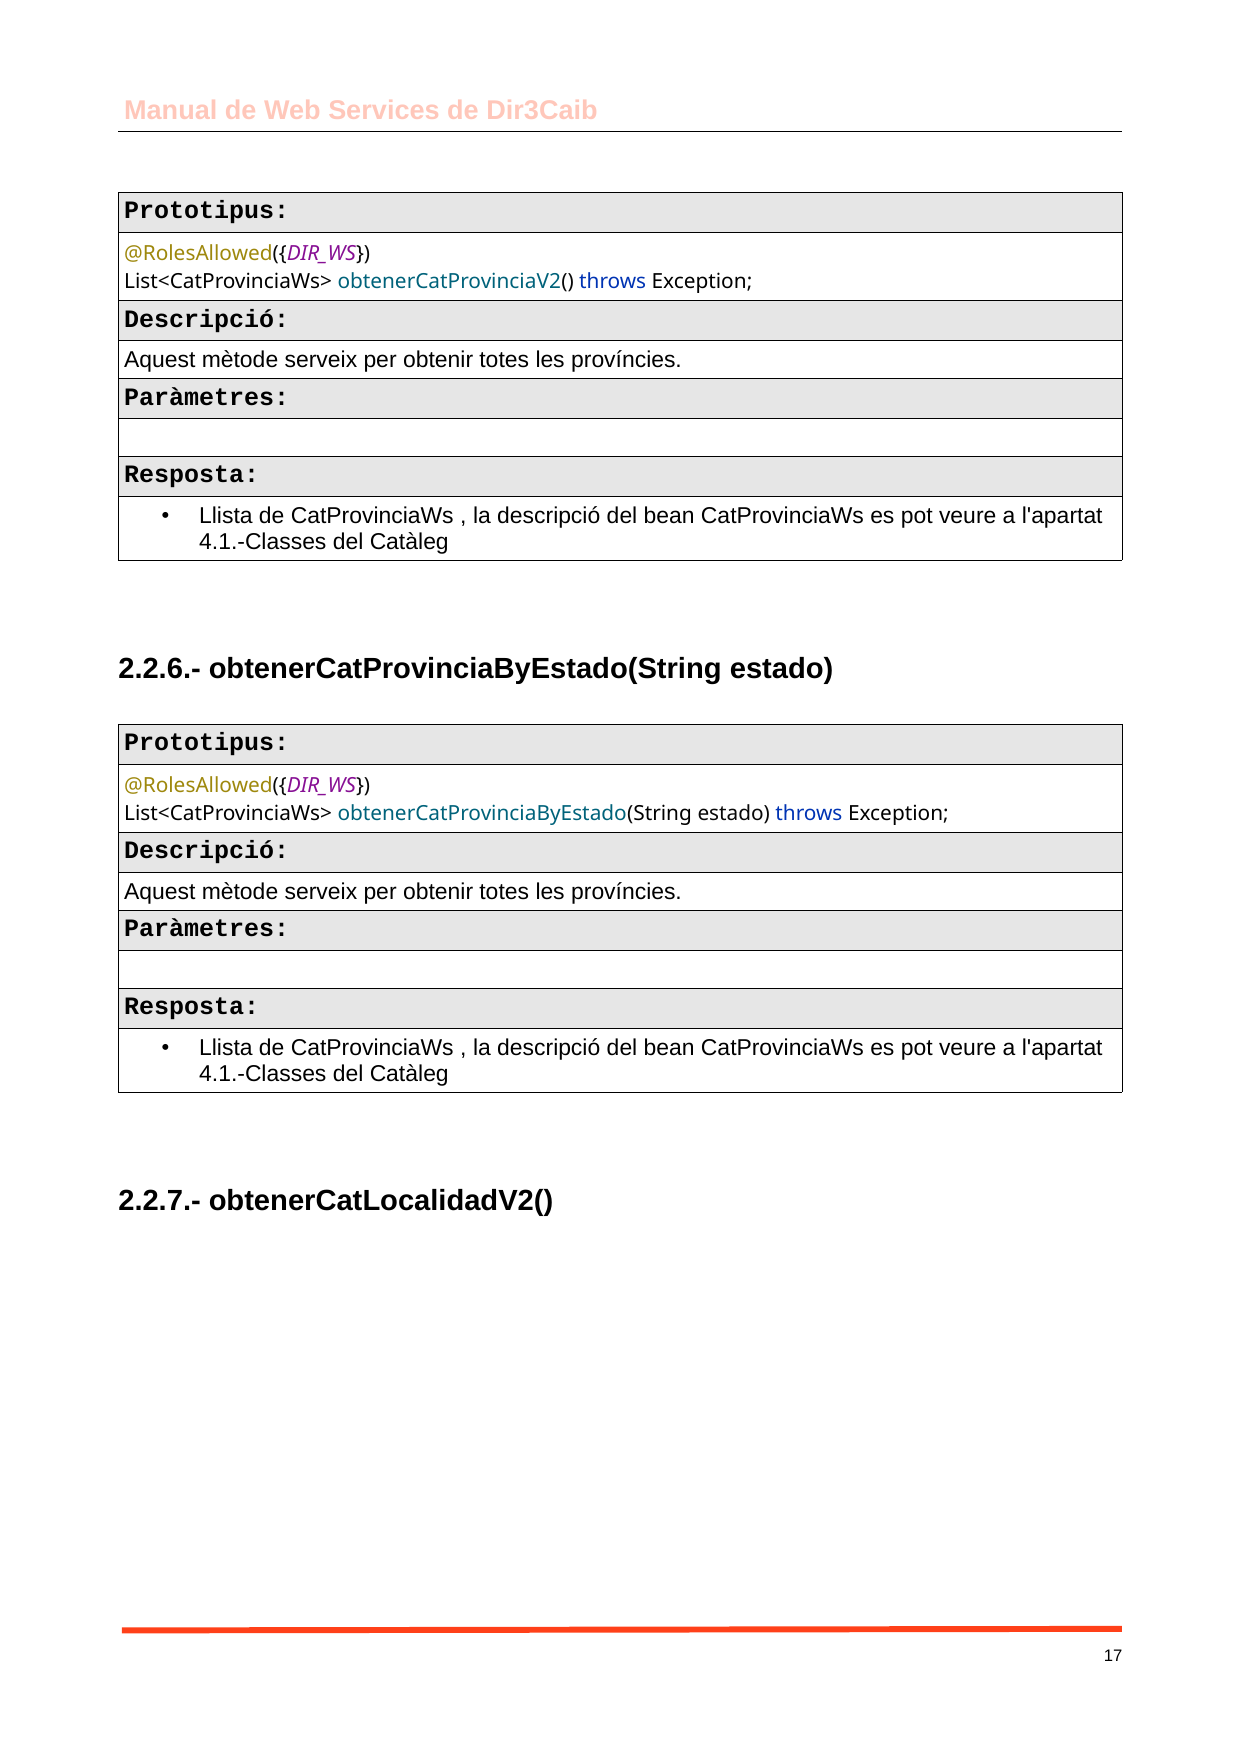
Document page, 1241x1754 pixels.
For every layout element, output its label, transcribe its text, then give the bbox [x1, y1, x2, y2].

table_cell Llista de CatProvinciaWs , la descripció del bean CatProvinciaWs es pot veure a l'apartat 4.1.-Classes del Catàleg [119, 497, 1122, 560]
table_cell Resposta: [119, 989, 1122, 1028]
subtitle obtenerCatProvinciaByEstado(String estado) [118, 652, 1122, 685]
table_cell Descripció: [119, 301, 1122, 340]
table_header Prototipus: [119, 725, 1122, 764]
table_cell Paràmetres: [119, 911, 1122, 950]
table_cell Descripció: [119, 833, 1122, 872]
table_header Prototipus: [119, 193, 1122, 232]
table_cell Aquest mètode serveix per obtenir totes les províncies. [119, 341, 1122, 378]
table_cell Paràmetres: [119, 379, 1122, 418]
subtitle obtenerCatLocalidadV2() [118, 1183, 1122, 1217]
table_cell @RolesAllowed({DIR_WS}) List<CatProvinciaWs> obtenerCatProvinciaByEstado(String estado) throws Exception; [119, 765, 1122, 832]
table_cell Resposta: [119, 457, 1122, 496]
table_cell [119, 419, 1122, 456]
table_cell Llista de CatProvinciaWs , la descripció del bean CatProvinciaWs es pot veure a l'apartat 4.1.-Classes del Catàleg [119, 1029, 1122, 1092]
table_cell [119, 951, 1122, 988]
table_cell Aquest mètode serveix per obtenir totes les províncies. [119, 873, 1122, 910]
table_cell @RolesAllowed({DIR_WS}) List<CatProvinciaWs> obtenerCatProvinciaV2() throws Exception; [119, 233, 1122, 300]
